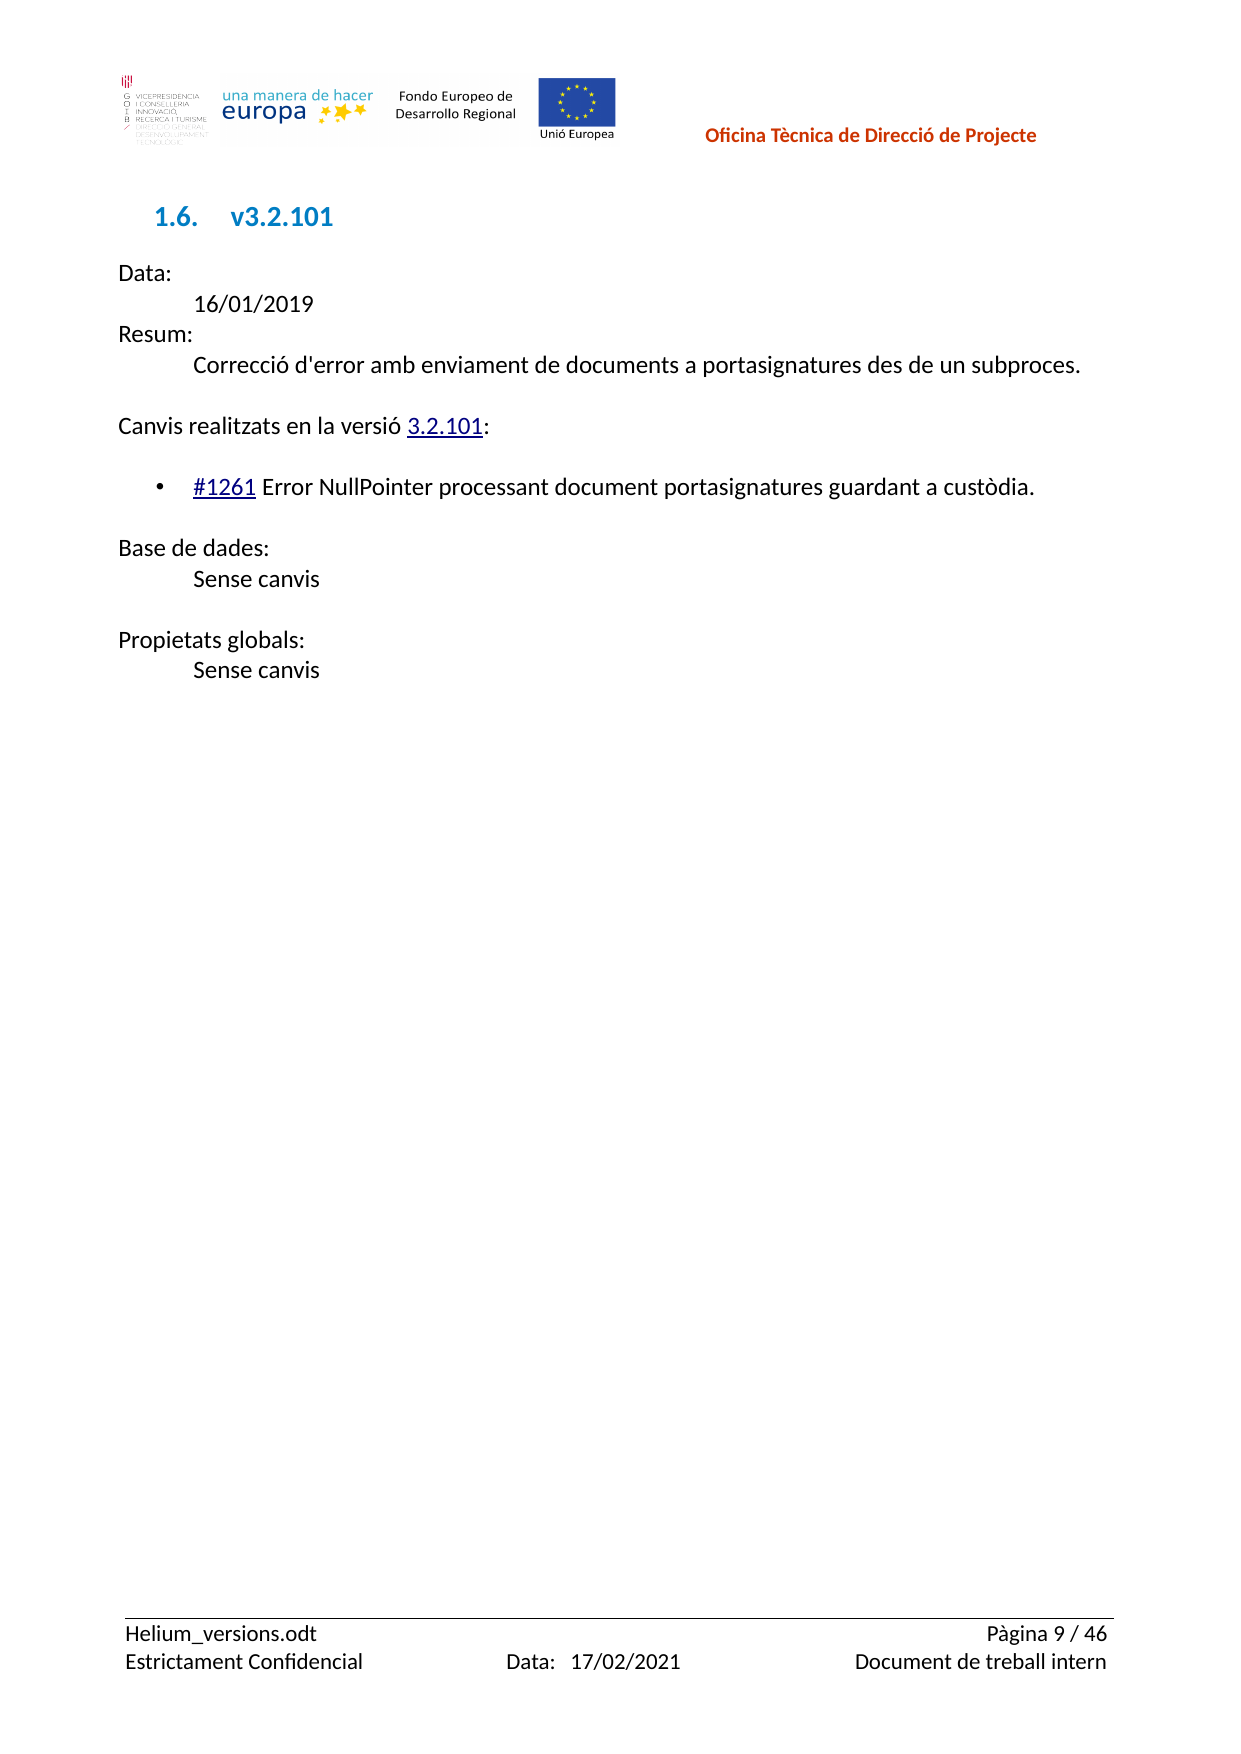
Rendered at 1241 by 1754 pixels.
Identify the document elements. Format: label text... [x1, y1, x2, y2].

text 16/01/2019 [118, 288, 1122, 319]
picture [219, 73, 621, 147]
picture [118, 73, 213, 147]
text Canvis realitzats en la versió 3.2.101: [118, 410, 1122, 441]
text Base de dades: [118, 532, 1122, 563]
text Data: [118, 258, 1122, 288]
text Resum: [118, 319, 1122, 349]
text Propietats globals: [118, 624, 1122, 654]
text Sense canvis [118, 654, 1122, 685]
list #1261 Error NullPointer processant document portasignatures guardant a custòdia. [156, 471, 1122, 502]
text Sense canvis [118, 563, 1122, 593]
text Correcció d'error amb enviament de documents a portasignatures des de un subproces. [118, 349, 1122, 380]
subtitle v3.2.101 [153, 198, 1122, 234]
